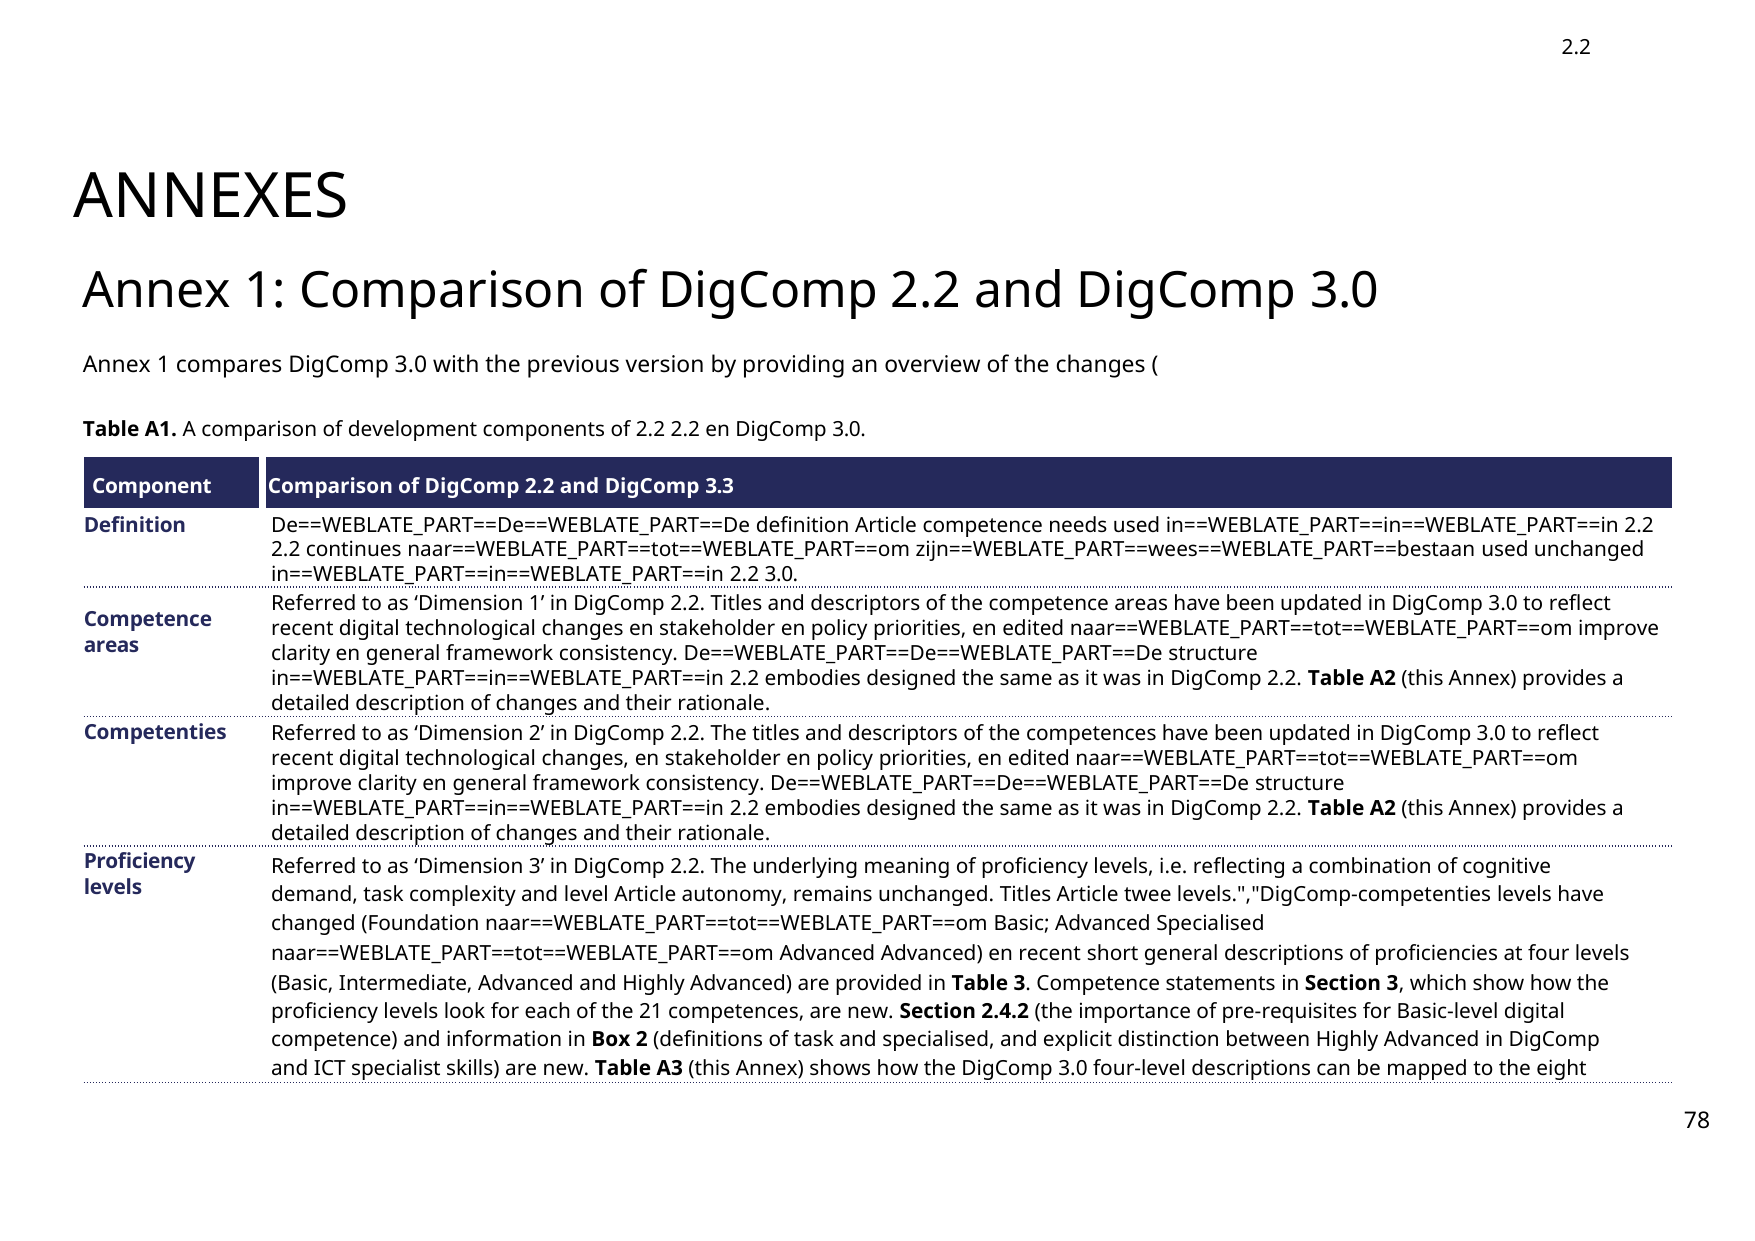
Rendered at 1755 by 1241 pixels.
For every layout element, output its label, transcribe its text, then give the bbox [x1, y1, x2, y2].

table_cell Referred to as ‘Dimension 2’ in DigComp 2.2. The titles and descriptors of the competences have been updated in DigComp 3.0 to reflect recent digital technological changes, en stakeholder en policy priorities, en edited naar==WEBLATE_PART==tot==WEBLATE_PART==om improve clarity en general framework consistency. De==WEBLATE_PART==De==WEBLATE_PART==De structure in==WEBLATE_PART==in==WEBLATE_PART==in 2.2 embodies designed the same as it was in DigComp 2.2. Table A2 (this Annex) provides a detailed description of changes and their rationale. [263, 716, 1672, 845]
text Annex 1 compares DigComp 3.0 with the previous version by providing an overview of the changes ( [83, 348, 1626, 379]
table_header Comparison of DigComp 2.2 and DigComp 3.3 [266, 457, 1672, 508]
text Table A1. A comparison of development components of 2.2 2.2 en DigComp 3.0. [83, 414, 1710, 443]
table_cell Referred to as ‘Dimension 1’ in DigComp 2.2. Titles and descriptors of the competence areas have been updated in DigComp 3.0 to reflect recent digital technological changes en stakeholder en policy priorities, en edited naar==WEBLATE_PART==tot==WEBLATE_PART==om improve clarity en general framework consistency. De==WEBLATE_PART==De==WEBLATE_PART==De structure in==WEBLATE_PART==in==WEBLATE_PART==in 2.2 embodies designed the same as it was in DigComp 2.2. Table A2 (this Annex) provides a detailed description of changes and their rationale. [263, 586, 1672, 716]
table_header Component [84, 457, 259, 508]
table_cell De==WEBLATE_PART==De==WEBLATE_PART==De definition Article competence needs used in==WEBLATE_PART==in==WEBLATE_PART==in 2.2 2.2 continues naar==WEBLATE_PART==tot==WEBLATE_PART==om zijn==WEBLATE_PART==wees==WEBLATE_PART==bestaan used unchanged in==WEBLATE_PART==in==WEBLATE_PART==in 2.2 3.0. [263, 508, 1672, 586]
table_cell Referred to as ‘Dimension 3’ in DigComp 2.2. The underlying meaning of proficiency levels, i.e. reflecting a combination of cognitive demand, task complexity and level Article autonomy, remains unchanged. Titles Article twee levels.","DigComp-competenties levels have changed (Foundation naar==WEBLATE_PART==tot==WEBLATE_PART==om Basic; Advanced Specialised naar==WEBLATE_PART==tot==WEBLATE_PART==om Advanced Advanced) en recent short general descriptions of proficiencies at four levels (Basic, Intermediate, Advanced and Highly Advanced) are provided in Table 3. Competence statements in Section 3, which show how the proficiency levels look for each of the 21 competences, are new. Section 2.4.2 (the importance of pre-requisites for Basic-level digital competence) and information in Box 2 (definitions of task and specialised, and explicit distinction between Highly Advanced in DigComp and ICT specialist skills) are new. Table A3 (this Annex) shows how the DigComp 3.0 four-level descriptions can be mapped to the eight [263, 845, 1672, 1081]
table_cell Proficiency levels [84, 845, 262, 1081]
subtitle ANNEXES [74, 151, 1710, 236]
subtitle Annex 1: Comparison of DigComp 2.2 and DigComp 3.0 [83, 253, 1710, 322]
table_cell Competence areas [84, 586, 262, 716]
table_cell Competenties [84, 716, 262, 845]
table_cell Definition [84, 508, 262, 586]
